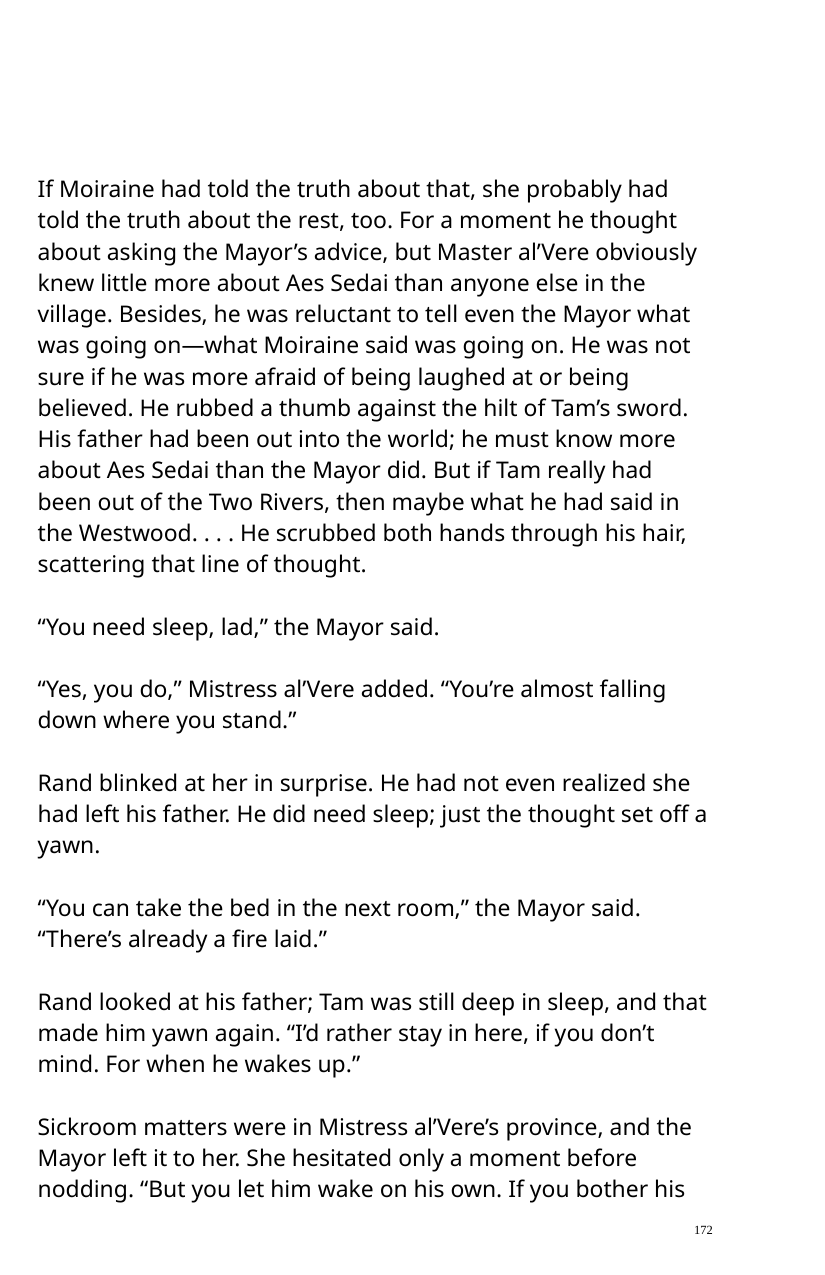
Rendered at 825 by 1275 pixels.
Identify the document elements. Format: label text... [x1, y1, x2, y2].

text If Moiraine had told the truth about that, she probably had told the truth about the rest, too. For a moment he thought about asking the Mayor’s advice, but Master al’Vere obviously knew little more about Aes Sedai than anyone else in the village. Besides, he was reluctant to tell even the Mayor what was going on—what Moiraine said was going on. He was not sure if he was more afraid of being laughed at or being believed. He rubbed a thumb against the hilt of Tam’s sword. His father had been out into the world; he must know more about Aes Sedai than the Mayor did. But if Tam really had been out of the Two Rivers, then maybe what he had said in the Westwood. . . . He scrubbed both hands through his hair, scattering that line of thought. [37, 173, 712, 579]
text Sickroom matters were in Mistress al’Vere’s province, and the Mayor left it to her. She hesitated only a moment before nodding. “But you let him wake on his own. If you bother his [37, 1111, 712, 1204]
text “You need sleep, lad,” the Mayor said. [37, 611, 712, 642]
text “You can take the bed in the next room,” the Mayor said. “There’s already a fire laid.” [37, 892, 712, 954]
text “Yes, you do,” Mistress al’Vere added. “You’re almost falling down where you stand.” [37, 673, 712, 736]
text Rand looked at his father; Tam was still deep in sleep, and that made him yawn again. “I’d rather stay in here, if you don’t mind. For when he wakes up.” [37, 986, 712, 1079]
text Rand blinked at her in surprise. He had not even realized she had left his father. He did need sleep; just the thought set off a yawn. [37, 767, 712, 861]
